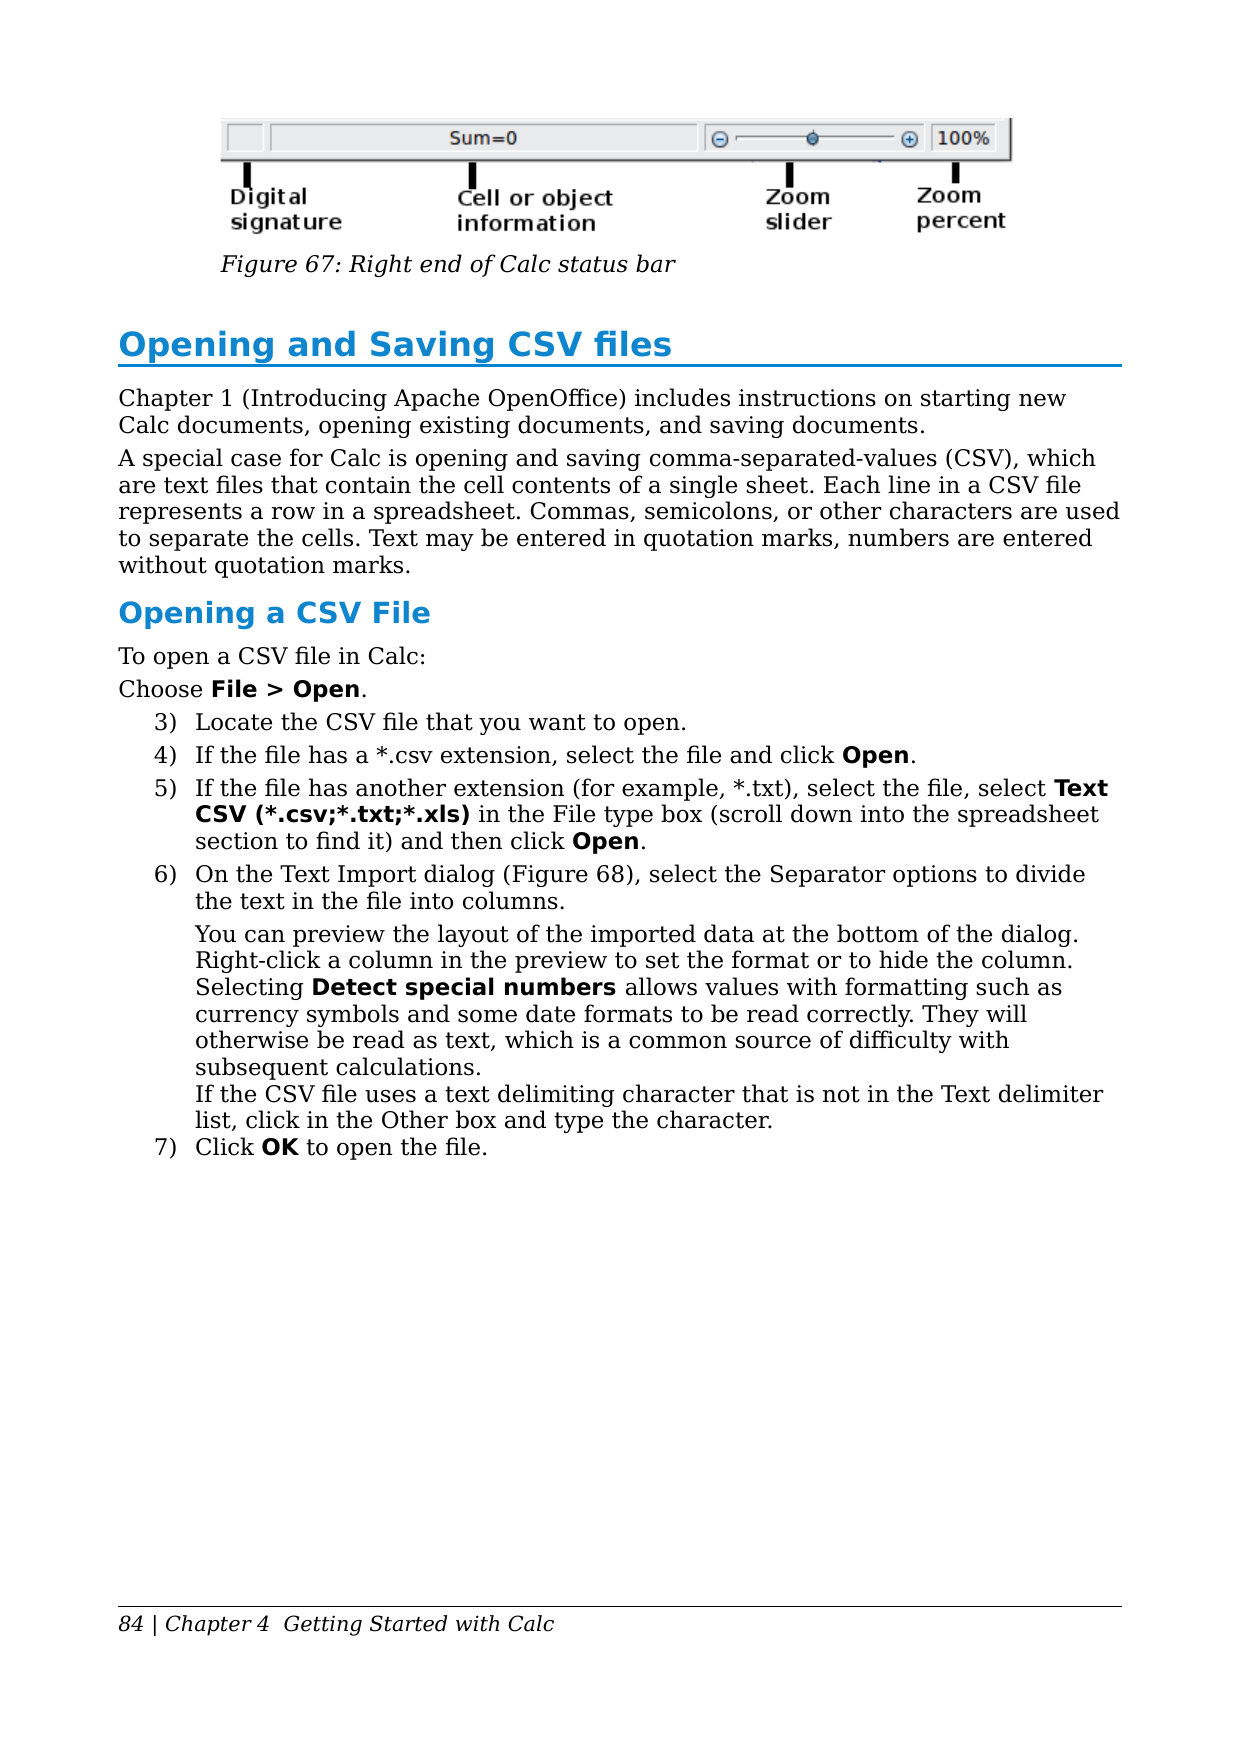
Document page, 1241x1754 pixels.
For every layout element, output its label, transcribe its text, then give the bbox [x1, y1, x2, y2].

subtitle Opening and Saving CSV files [118, 326, 1122, 364]
subtitle Opening a CSV File [118, 597, 1122, 631]
list On the Text Import dialog (Figure 68), select the Separator options to divide the text in the file into columns. [177, 861, 1122, 914]
list You can preview the layout of the imported data at the bottom of the dialog. Right-click a column in the preview to set the format or to hide the column. Selecting Detect special numbers allows values with formatting such as currency symbols and some date formats to be read correctly. They will otherwise be read as text, which is a common source of difficulty with subsequent calculations. [195, 921, 1122, 1081]
list Click OK to open the file. [177, 1134, 1122, 1161]
list If the CSV file uses a text delimiting character that is not in the Text delimiter list, click in the Other box and type the character. [195, 1081, 1122, 1134]
text Figure 67: Right end of Calc status bar [221, 252, 1012, 278]
list Locate the CSV file that you want to open. [177, 709, 1122, 736]
list If the file has another extension (for example, *.txt), select the file, select Text CSV (*.csv;*.txt;*.xls) in the File type box (scroll down into the spreadsheet section to find it) and then click Open. [177, 775, 1122, 855]
list To open a CSV file in Calc: [118, 643, 1122, 670]
picture [220, 118, 1013, 246]
list If the file has a *.csv extension, select the file and click Open. [177, 742, 1122, 769]
text Choose File > Open. [118, 676, 1122, 703]
list Chapter 1 (Introducing Apache OpenOffice) includes instructions on starting new Calc documents, opening existing documents, and saving documents. [118, 385, 1122, 439]
list A special case for Calc is opening and saving comma-separated-values (CSV), which are text files that contain the cell contents of a single sheet. Each line in a CSV file represents a row in a spreadsheet. Commas, semicolons, or other characters are used to separate the cells. Text may be entered in quotation marks, numbers are entered without quotation marks. [118, 445, 1122, 578]
